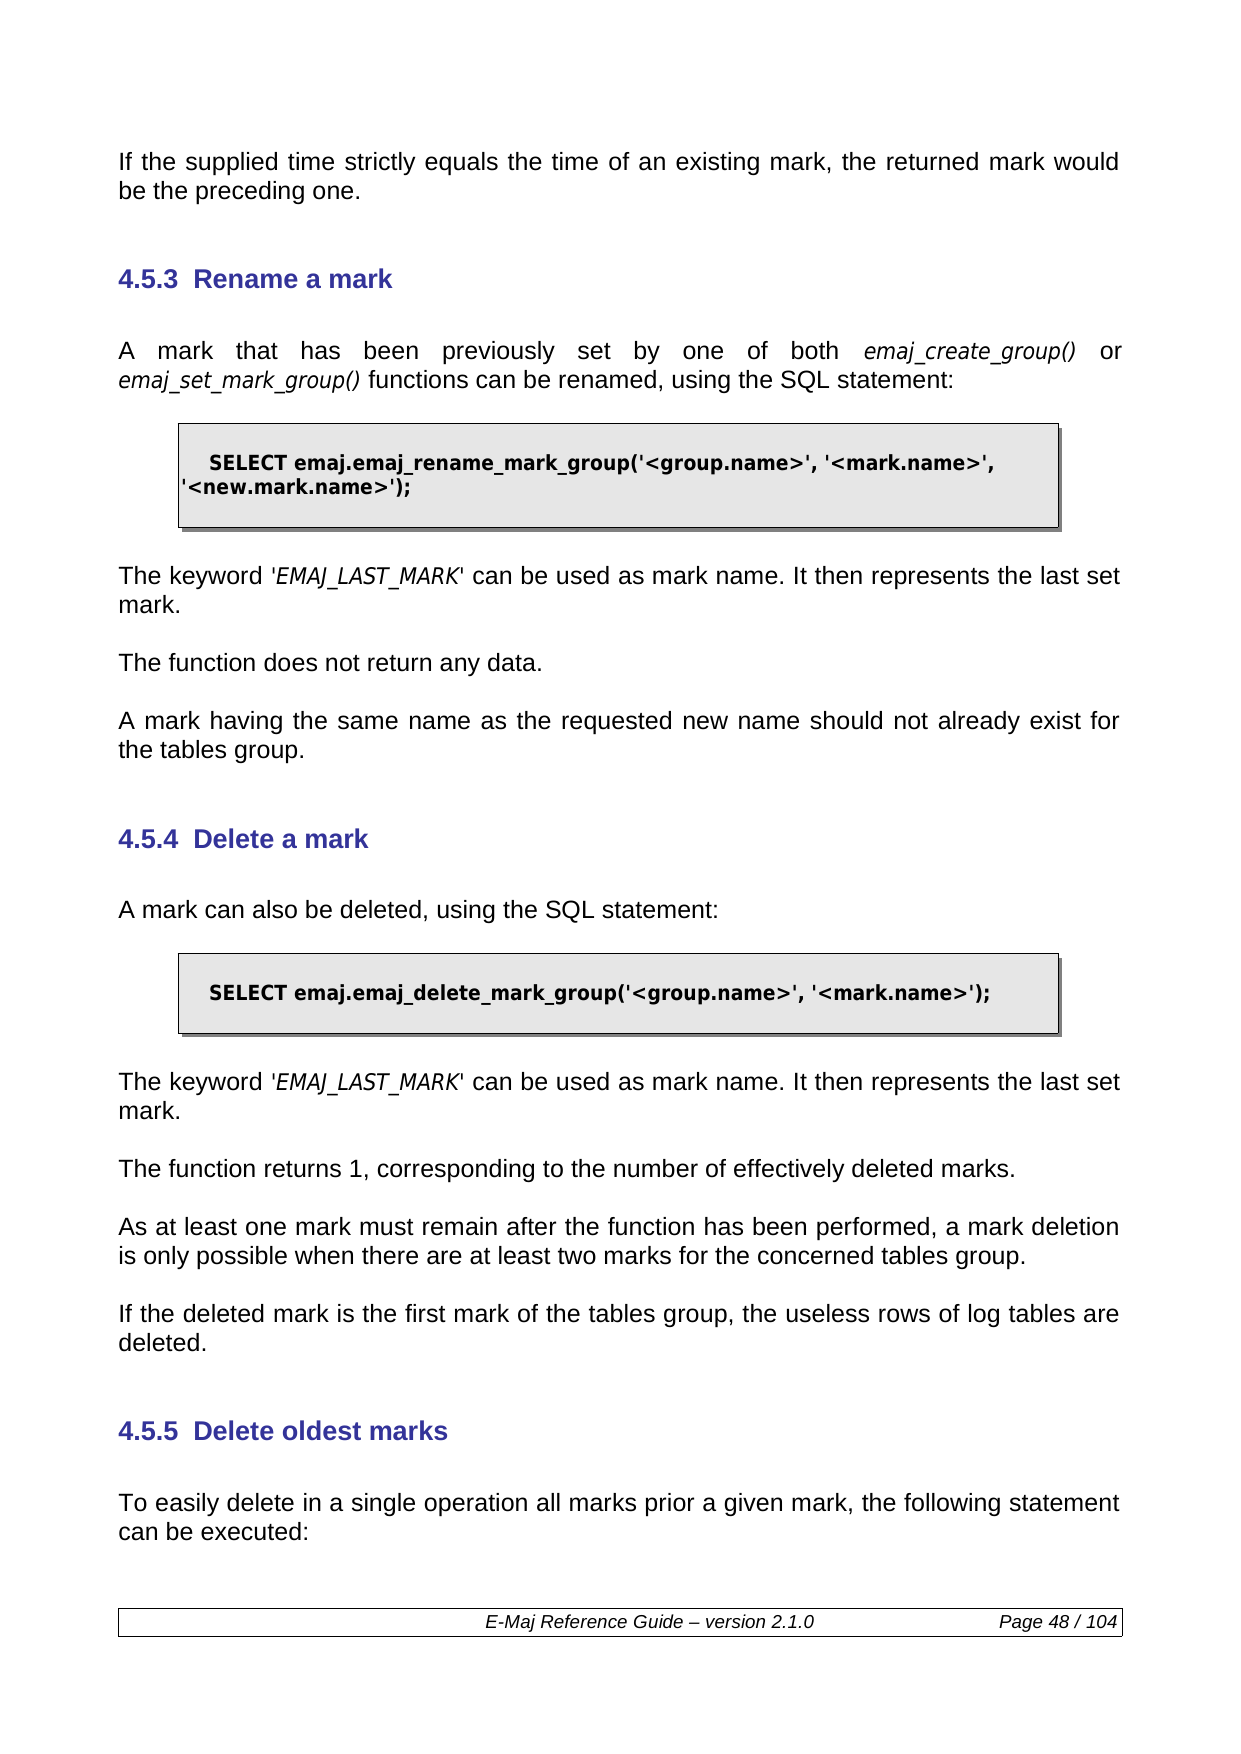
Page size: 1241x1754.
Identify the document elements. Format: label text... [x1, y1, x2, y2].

text A mark can also be deleted, using the SQL statement: [118, 895, 1122, 924]
text The keyword 'EMAJ_LAST_MARK' can be used as mark name. It then represents the last set mark. [118, 1066, 1122, 1124]
text If the supplied time strictly equals the time of an existing mark, the returned mark would be the preceding one. [118, 147, 1122, 205]
text SELECT emaj.emaj_delete_mark_group('<group.name>', '<mark.name>'); [179, 978, 1058, 1002]
text If the deleted mark is the first mark of the tables group, the useless rows of log tables are deleted. [118, 1299, 1122, 1357]
text As at least one mark must remain after the function has been performed, a mark deletion is only possible when there are at least two marks for the concerned tables group. [118, 1212, 1122, 1270]
text The function returns 1, corresponding to the number of effectively deleted marks. [118, 1154, 1122, 1183]
text The function does not return any data. [118, 648, 1122, 677]
subtitle Rename a mark [118, 263, 1122, 294]
text A mark that has been previously set by one of both emaj_create_group() or emaj_set_mark_group() functions can be renamed, using the SQL statement: [118, 336, 1122, 394]
subtitle Delete oldest marks [118, 1415, 1122, 1446]
subtitle Delete a mark [118, 822, 1122, 853]
text SELECT emaj.emaj_rename_mark_group('<group.name>', '<mark.name>', '<new.mark.name>'); [179, 448, 1058, 497]
text To easily delete in a single operation all marks prior a given mark, the following statement can be executed: [118, 1488, 1122, 1546]
text The keyword 'EMAJ_LAST_MARK' can be used as mark name. It then represents the last set mark. [118, 561, 1122, 619]
text A mark having the same name as the requested new name should not already exist for the tables group. [118, 706, 1122, 764]
